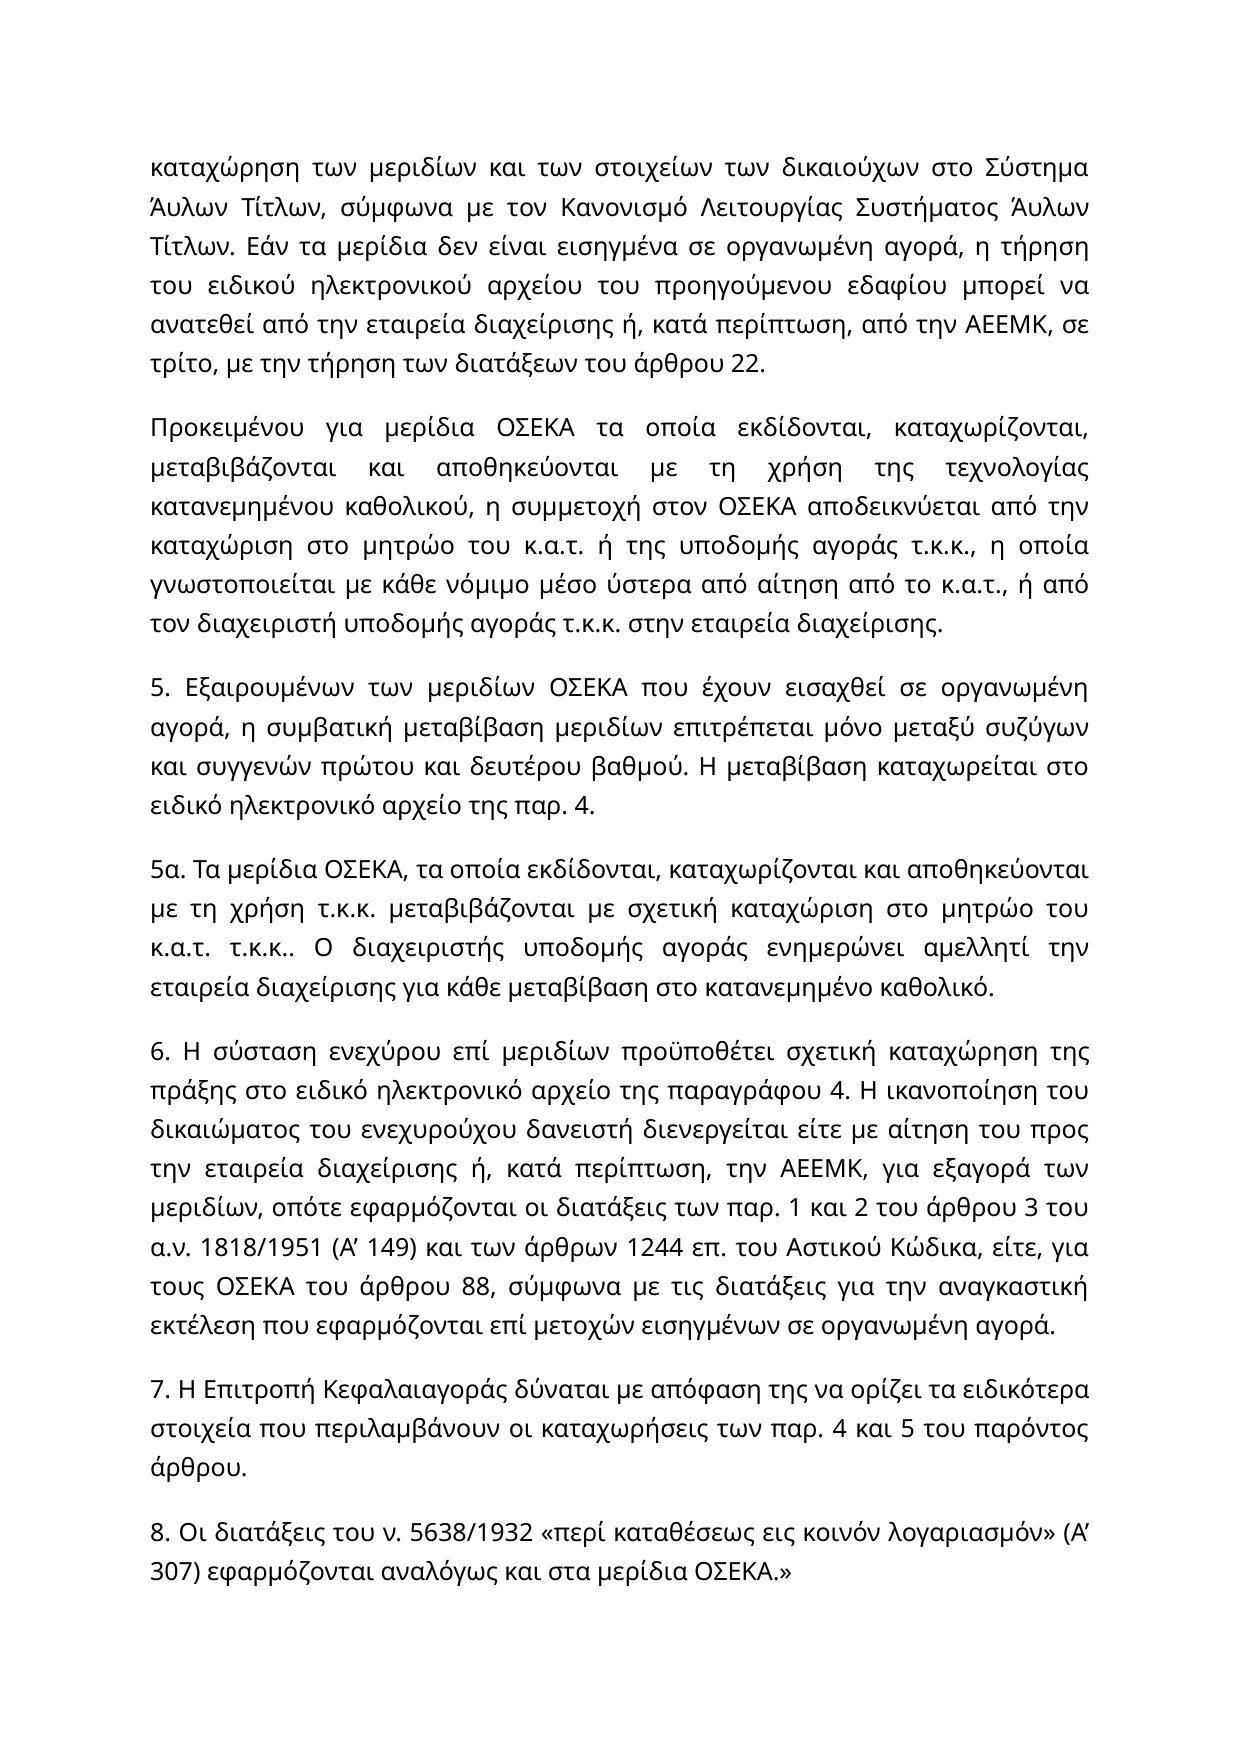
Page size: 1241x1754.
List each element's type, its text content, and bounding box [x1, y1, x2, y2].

text 5α. Τα μερίδια ΟΣΕΚΑ, τα οποία εκδίδονται, καταχωρίζονται και αποθηκεύονται με τη χρήση τ.κ.κ. μεταβιβάζονται με σχετική καταχώριση στο μητρώο του κ.α.τ. τ.κ.κ.. O διαχειριστής υποδομής αγοράς ενημερώνει αμελλητί την εταιρεία διαχείρισης για κάθε μεταβίβαση στο κατανεμημένο καθολικό. [150, 852, 1090, 1003]
text καταχώρηση των μεριδίων και των στοιχείων των δικαιούχων στο Σύστημα Άυλων Τίτλων, σύμφωνα με τον Κανονισμό Λειτουργίας Συστήματος Άυλων Τίτλων. Εάν τα μερίδια δεν είναι εισηγμένα σε οργανωμένη αγορά, η τήρηση του ειδικού ηλεκτρονικού αρχείου του προηγούμενου εδαφίου μπορεί να ανατεθεί από την εταιρεία διαχείρισης ή, κατά περίπτωση, από την ΑΕΕΜΚ, σε τρίτο, με την τήρηση των διατάξεων του άρθρου 22. [150, 150, 1090, 380]
text 8. Οι διατάξεις του ν. 5638/1932 «περί καταθέσεως εις κοινόν λογαριασμόν» (Α’ 307) εφαρμόζονται αναλόγως και στα μερίδια ΟΣΕΚΑ.» [150, 1514, 1090, 1587]
text 7. Η Επιτροπή Κεφαλαιαγοράς δύναται με απόφαση της να ορίζει τα ειδικότερα στοιχεία που περιλαμβάνουν οι καταχωρήσεις των παρ. 4 και 5 του παρόντος άρθρου. [150, 1372, 1090, 1484]
text Προκειμένου για μερίδια ΟΣΕΚΑ τα οποία εκδίδονται, καταχωρίζονται, μεταβιβάζονται και αποθηκεύονται με τη χρήση της τεχνολογίας κατανεμημένου καθολικού, η συμμετοχή στον ΟΣΕΚΑ αποδεικνύεται από την καταχώριση στο μητρώο του κ.α.τ. ή της υποδομής αγοράς τ.κ.κ., η οποία γνωστοποιείται με κάθε νόμιμο μέσο ύστερα από αίτηση από το κ.α.τ., ή από τον διαχειριστή υποδομής αγοράς τ.κ.κ. στην εταιρεία διαχείρισης. [150, 410, 1090, 640]
text 5. Εξαιρουμένων των μεριδίων ΟΣΕΚΑ που έχουν εισαχθεί σε οργανωμένη αγορά, η συμβατική μεταβίβαση μεριδίων επιτρέπεται μόνο μεταξύ συζύγων και συγγενών πρώτου και δευτέρου βαθμού. Η μεταβίβαση καταχωρείται στο ειδικό ηλεκτρονικό αρχείο της παρ. 4. [150, 670, 1090, 822]
text 6. Η σύσταση ενεχύρου επί μεριδίων προϋποθέτει σχετική καταχώρηση της πράξης στο ειδικό ηλεκτρονικό αρχείο της παραγράφου 4. Η ικανοποίηση του δικαιώματος του ενεχυρούχου δανειστή διενεργείται είτε με αίτηση του προς την εταιρεία διαχείρισης ή, κατά περίπτωση, την ΑΕΕΜΚ, για εξαγορά των μεριδίων, οπότε εφαρμόζονται οι διατάξεις των παρ. 1 και 2 του άρθρου 3 του α.ν. 1818/1951 (Α’ 149) και των άρθρων 1244 επ. του Αστικού Κώδικα, είτε, για τους ΟΣΕΚΑ του άρθρου 88, σύμφωνα με τις διατάξεις για την αναγκαστική εκτέλεση που εφαρμόζονται επί μετοχών εισηγμένων σε οργανωμένη αγορά. [150, 1033, 1090, 1342]
